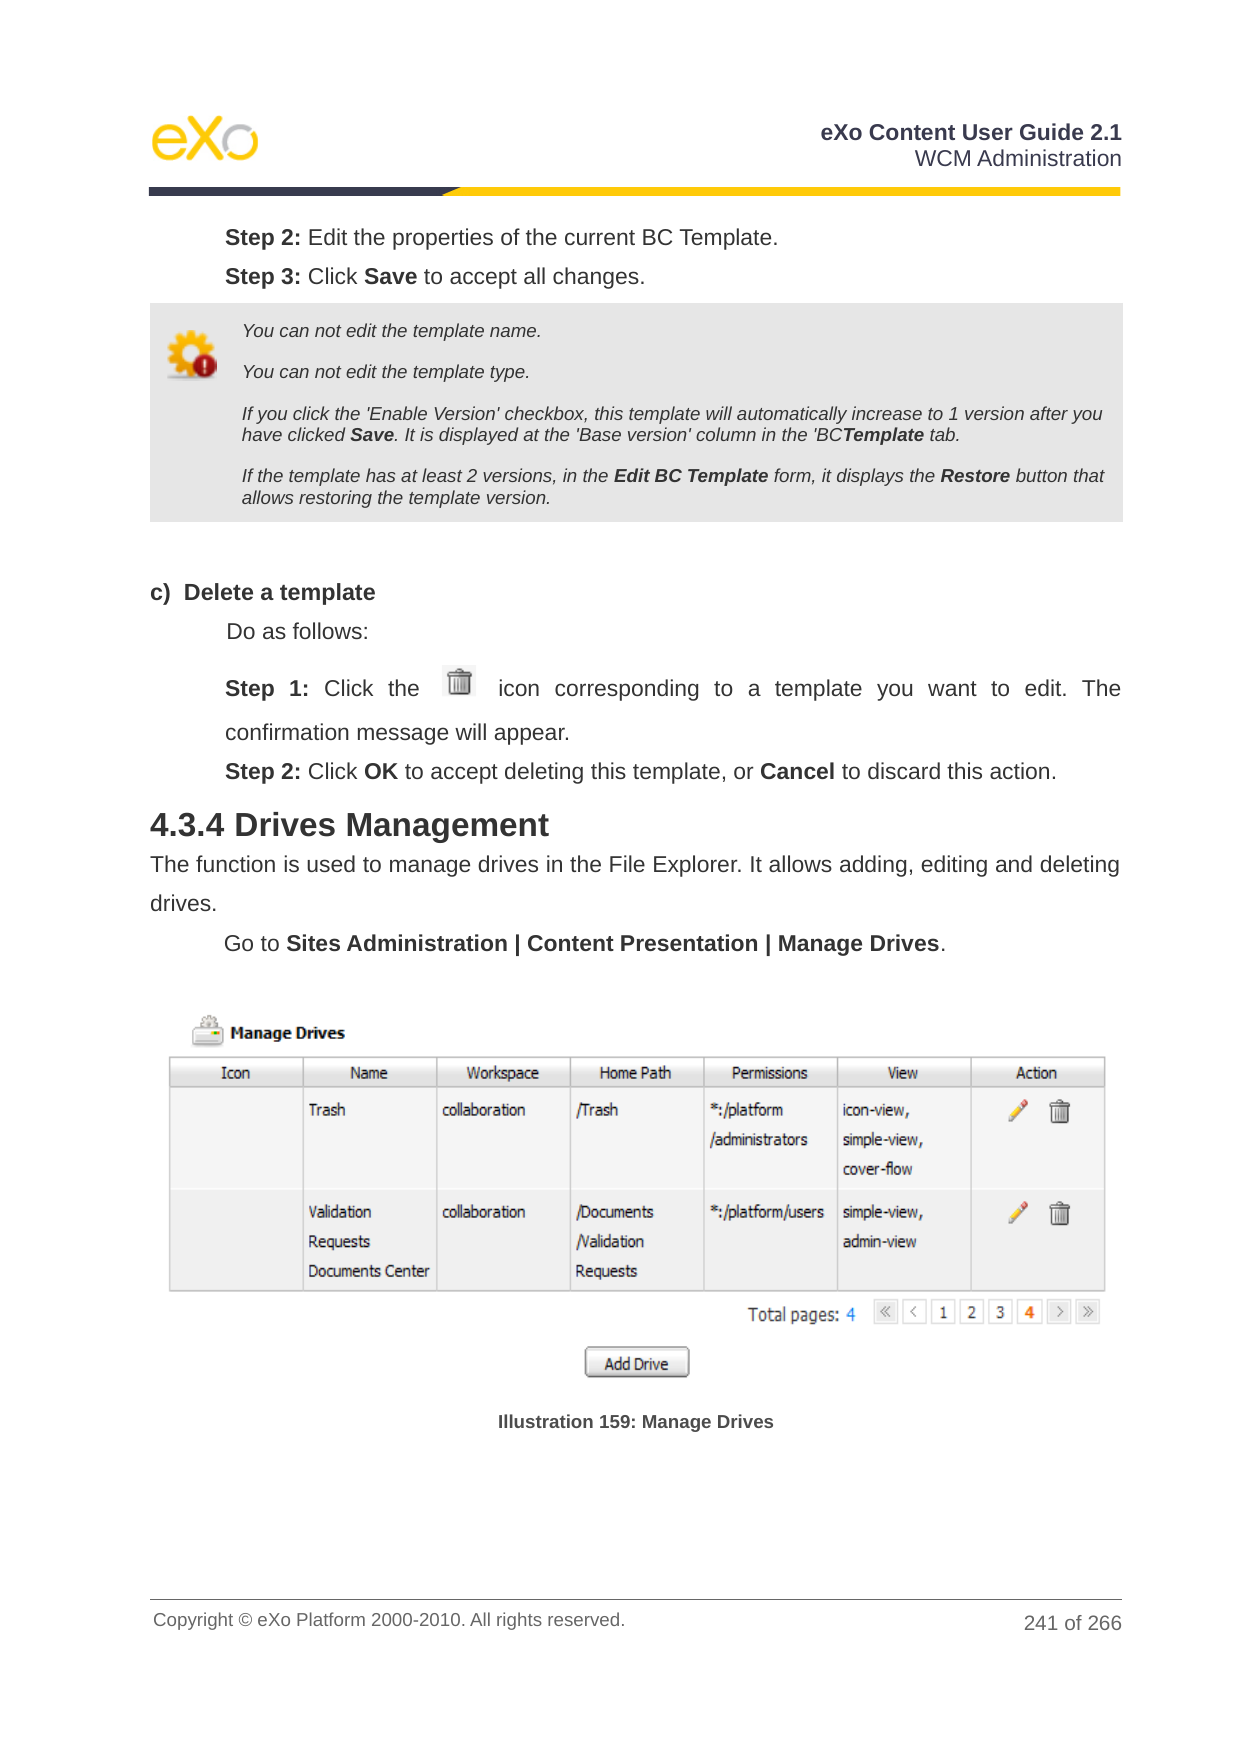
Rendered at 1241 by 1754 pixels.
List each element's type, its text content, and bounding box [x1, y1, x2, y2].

text Go to Sites Administration | Content Presentation | Manage Drives. [150, 930, 1122, 956]
text [163, 998, 1108, 1006]
subtitle Delete a template [150, 579, 1122, 606]
list Step 2: Click OK to accept deleting this template, or Cancel to discard this action. [187, 758, 1122, 784]
picture [167, 330, 217, 381]
picture [148, 187, 1121, 196]
text Illustration 163: Manage Drives [163, 1382, 1108, 1433]
text The function is used to manage drives in the File Explorer. It allows adding, editing and deleting drives. [150, 851, 1122, 917]
picture [441, 665, 477, 698]
list Step 2: Edit the properties of the current BC Template. [187, 223, 1122, 250]
picture [152, 115, 259, 161]
list Step 1: Click the icon corresponding to a template you want to edit. The confirmation message will appear. [187, 657, 1122, 745]
list Step 3: Click Save to accept all changes. [187, 263, 1122, 289]
list Do as follows: [189, 618, 1122, 644]
picture [162, 1006, 1110, 1382]
table_header You can not edit the template name. You can not edit the template type. If you click the 'Enable Version' checkbox, this template will automatically increase to 1 version after you have clicked Save. It is displayed at the 'Base version' column in the 'BCTemplate tab. If the template has at least 2 versions, in the Edit BC Template form, it displays the Restore button that allows restoring the template version. [237, 304, 1122, 521]
table_header [151, 304, 236, 521]
subtitle Drives Management [150, 805, 1122, 843]
